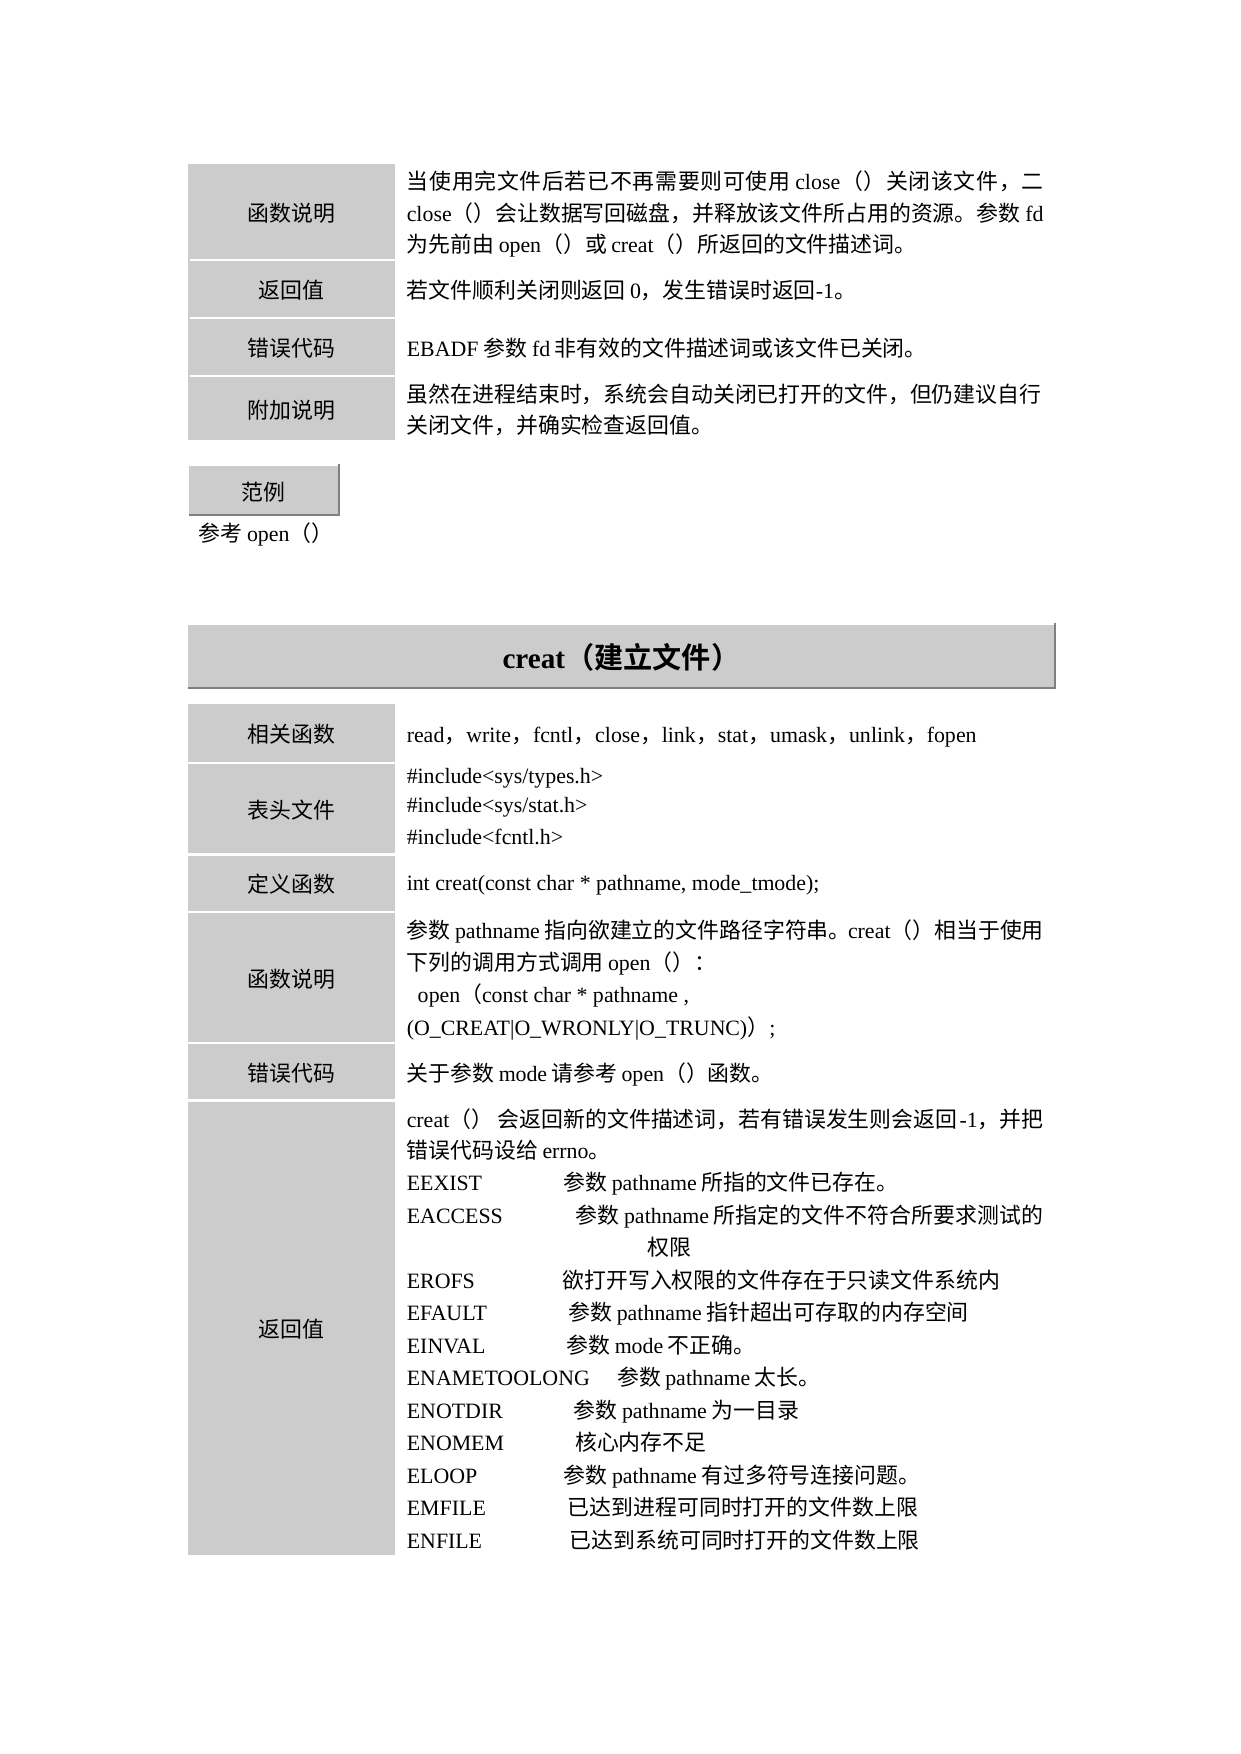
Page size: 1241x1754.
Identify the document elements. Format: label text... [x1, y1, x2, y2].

table_cell 错误代码 [188, 1044, 395, 1099]
table_cell [188, 440, 1055, 464]
table_cell 错误代码 [188, 317, 395, 375]
table_cell 返回值 [188, 1102, 395, 1555]
table_cell 若文件顺利关闭则返回0，发生错误时返回-1。 [395, 259, 1055, 317]
table_cell [340, 464, 1055, 514]
table_cell 函数说明 [188, 164, 395, 259]
table_cell read，write，fcntl，close，link，stat，umask，unlink，fopen [395, 704, 1055, 762]
table_cell 表头文件 [188, 764, 395, 853]
table_cell 范例 [189, 466, 338, 514]
table_cell int creat(const char * pathname, mode_tmode); [395, 854, 1055, 911]
table_cell 附加说明 [188, 375, 395, 440]
table_cell 参考open（） [188, 514, 1055, 591]
table_cell 参数pathname指向欲建立的文件路径字符串。creat（）相当于使用下列的调用方式调用open（）： open（const char * pathname , (O_CREAT|O_WRONLY|O_TRUNC)）; [395, 911, 1055, 1042]
table_cell 函数说明 [188, 913, 395, 1042]
table_cell 当使用完文件后若已不再需要则可使用close（）关闭该文件，二close（）会让数据写回磁盘，并释放该文件所占用的资源。参数fd为先前由open（）或creat（）所返回的文件描述词。 [395, 162, 1055, 259]
table_cell 虽然在进程结束时，系统会自动关闭已打开的文件，但仍建议自行关闭文件，并确实检查返回值。 [395, 375, 1055, 440]
table_cell [188, 689, 1055, 704]
table_cell 关于参数mode请参考open（）函数。 [395, 1042, 1055, 1099]
table_cell creat（） 会返回新的文件描述词，若有错误发生则会返回-1，并把错误代码设给errno。 EEXIST 参数pathname所指的文件已存在。 EACCESS 参数pathname所指定的文件不符合所要求测试的权限 EROFS 欲打开写入权限的文件存在于只读文件系统内 EFAULT 参数pathname指针超出可存取的内存空间 EINVAL 参数mode不正确。 ENAMETOOLONG 参数pathname太长。 ENOTDIR 参数pathname为一目录 ENOMEM 核心内存不足 ELOOP 参数pathname有过多符号连接问题。 EMFILE 已达到进程可同时打开的文件数上限 ENFILE 已达到系统可同时打开的文件数上限 [395, 1100, 1055, 1555]
table_cell #include<sys/types.h> #include<sys/stat.h> #include<fcntl.h> [395, 762, 1055, 853]
table_cell EBADF 参数fd非有效的文件描述词或该文件已关闭。 [395, 317, 1055, 375]
table_cell 定义函数 [188, 856, 395, 911]
table_cell 返回值 [188, 259, 395, 317]
table_cell 相关函数 [188, 704, 395, 762]
table_header creat（建立文件） [188, 625, 1054, 687]
